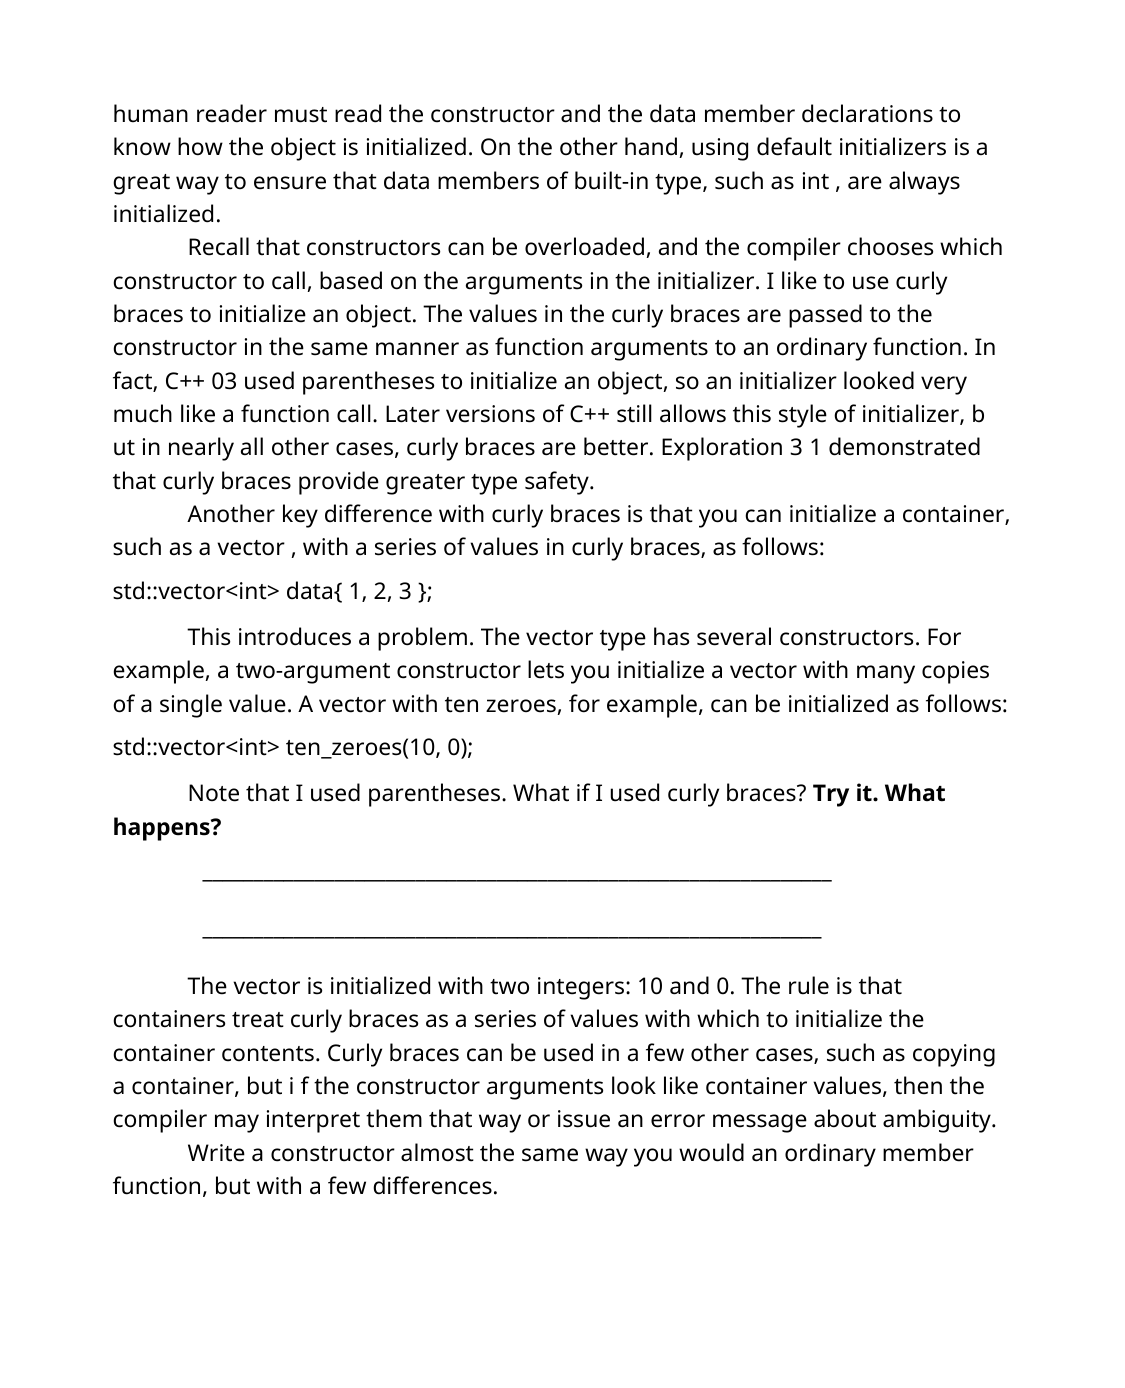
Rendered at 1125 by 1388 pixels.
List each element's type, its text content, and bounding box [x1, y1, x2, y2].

text Another key difference with curly braces is that you can initialize a container, such as a vector , with a series of values in curly braces, as follows: [112, 496, 1012, 563]
text human reader must read the constructor and the data member declarations to know how the object is initialized. On the other hand, using default initializers is a great way to ensure that data members of built-in type, such as int , are always initialized. [112, 96, 1012, 229]
text std::vector<int> ten_zeroes(10, 0); [112, 731, 1012, 763]
text Write a constructor almost the same way you would an ordinary member function, but with a few differences. [112, 1134, 1012, 1201]
list ______________________________________________________________ [202, 854, 1012, 886]
list _____________________________________________________________ [202, 911, 1012, 942]
text Recall that constructors can be overloaded, and the compiler chooses which constructor to call, based on the arguments in the initializer. I like to use curly braces to initialize an object. The values in the curly braces are passed to the constructor in the same manner as function arguments to an ordinary function. In fact, C++ 03 used parentheses to initialize an object, so an initializer looked very much like a function call. Later versions of C++ still allows this style of initializer, b ut in nearly all other cases, curly braces are better. Exploration 3 1 demonstrated that curly braces provide greater type safety. [112, 229, 1012, 496]
text The vector is initialized with two integers: 10 and 0. The rule is that containers treat curly braces as a series of values with which to initialize the container contents. Curly braces can be used in a few other cases, such as copying a container, but i f the constructor arguments look like container values, then the compiler may interpret them that way or issue an error message about ambiguity. [112, 968, 1012, 1134]
text This introduces a problem. The vector type has several constructors. For example, a two-argument constructor lets you initialize a vector with many copies of a single value. A vector with ten zeroes, for example, can be initialized as follows: [112, 619, 1012, 719]
text std::vector<int> data{ 1, 2, 3 }; [112, 575, 1012, 606]
text Note that I used parentheses. What if I used curly braces? Try it. What happens? [112, 775, 1012, 842]
